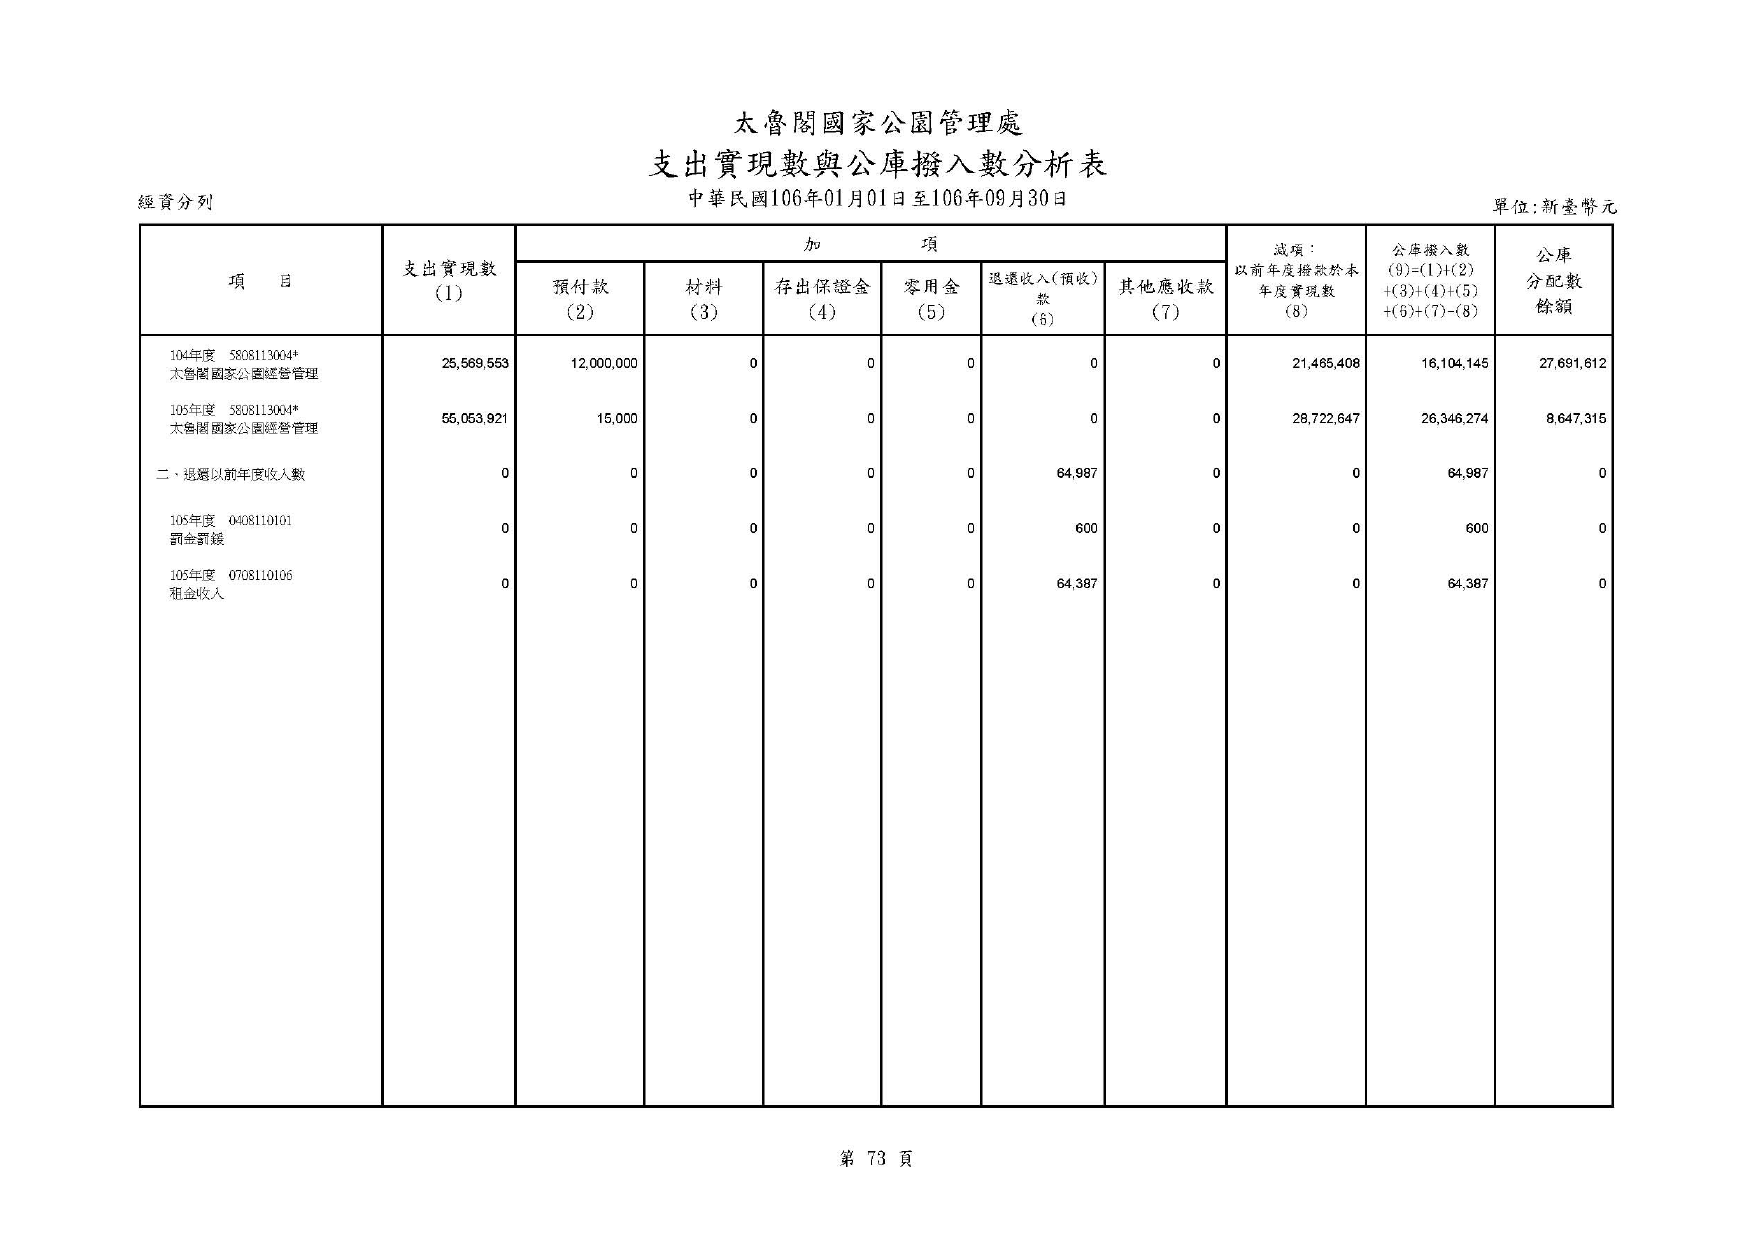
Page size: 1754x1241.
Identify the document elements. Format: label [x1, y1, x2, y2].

picture [59, 59, 1695, 1216]
